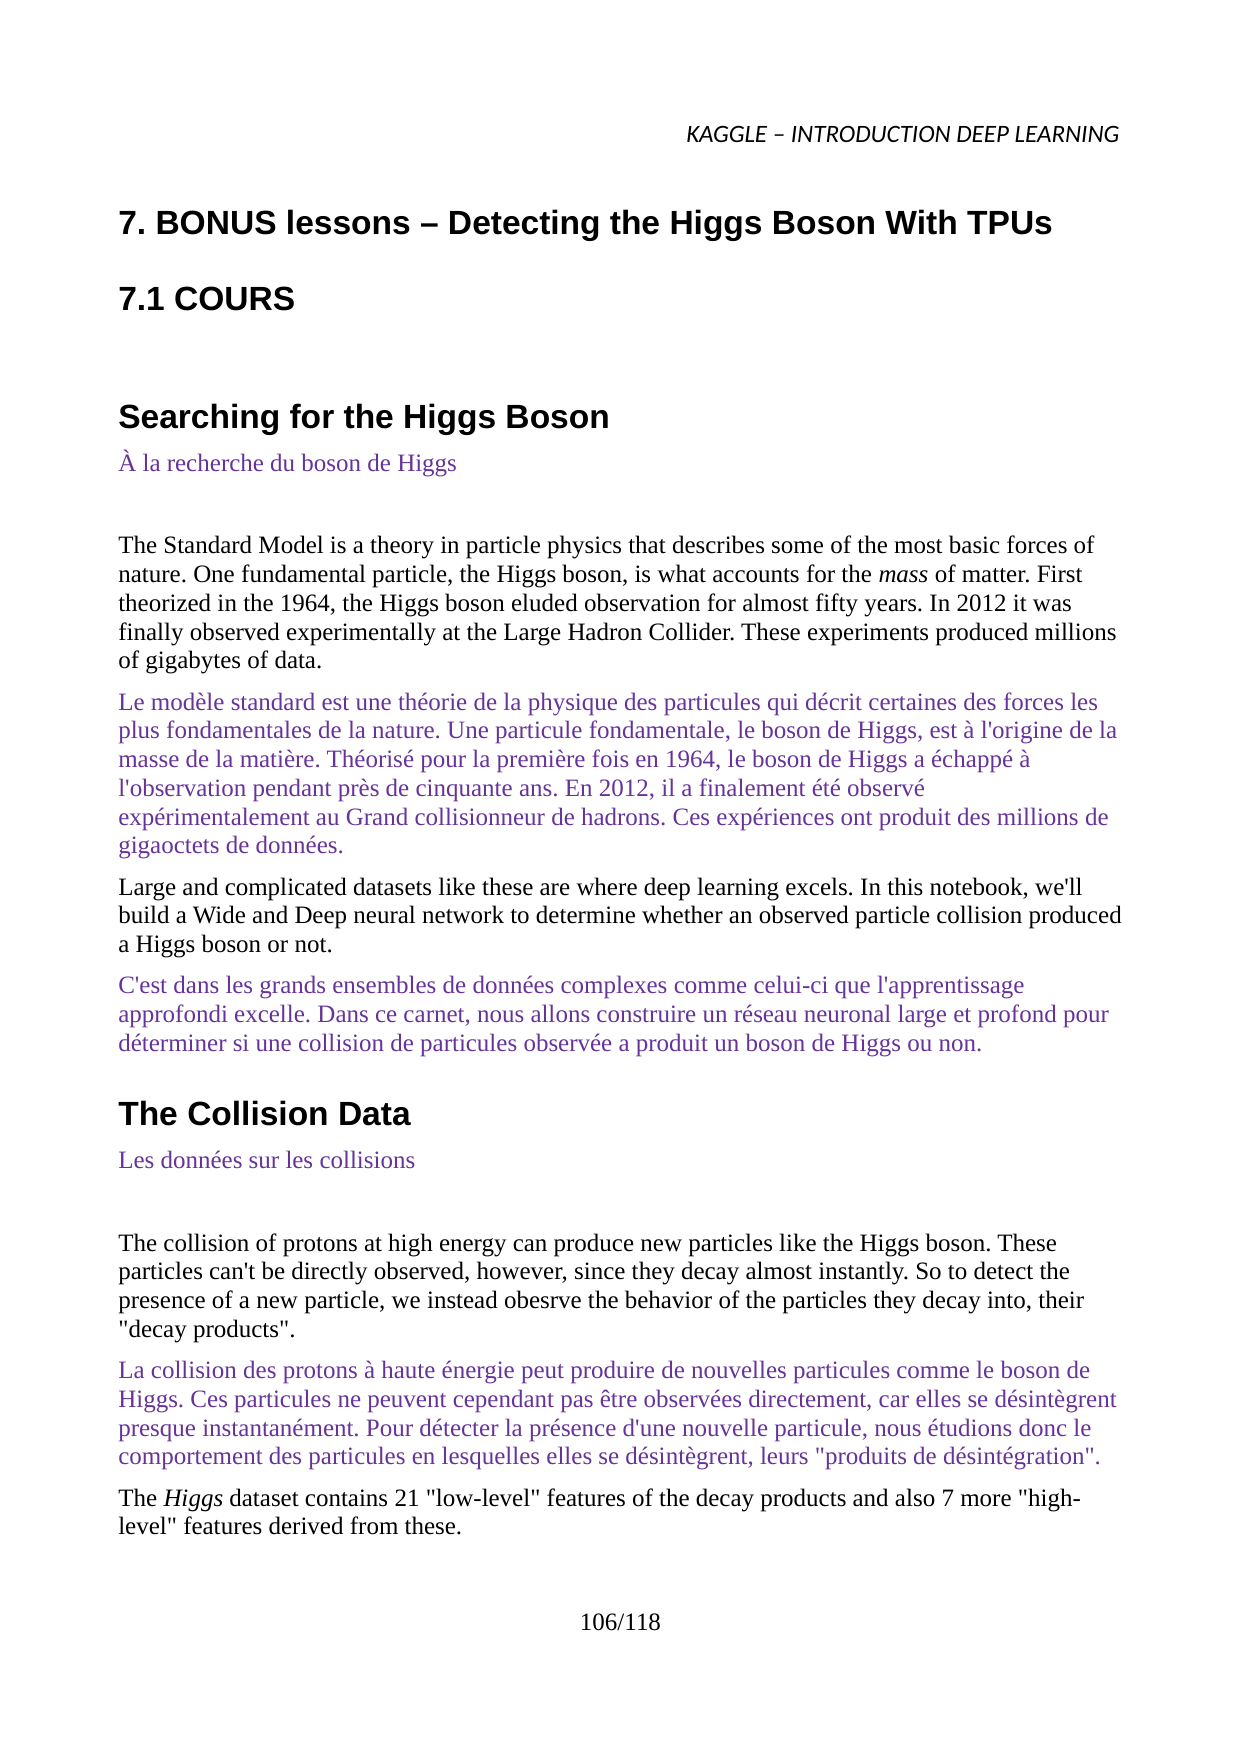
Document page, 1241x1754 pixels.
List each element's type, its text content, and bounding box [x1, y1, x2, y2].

text C'est dans les grands ensembles de données complexes comme celui-ci que l'apprentissage approfondi excelle. Dans ce carnet, nous allons construire un réseau neuronal large et profond pour déterminer si une collision de particules observée a produit un boson de Higgs ou non. [118, 970, 1122, 1057]
subtitle 7.1 COURS [118, 279, 1122, 318]
subtitle 7. BONUS lessons – Detecting the Higgs Boson With TPUs [118, 203, 1122, 242]
text Le modèle standard est une théorie de la physique des particules qui décrit certaines des forces les plus fondamentales de la nature. Une particule fondamentale, le boson de Higgs, est à l'origine de la masse de la matière. Théorisé pour la première fois en 1964, le boson de Higgs a échappé à l'observation pendant près de cinquante ans. En 2012, il a finalement été observé expérimentalement au Grand collisionneur de hadrons. Ces expériences ont produit des millions de gigaoctets de données. [118, 687, 1122, 859]
text The Higgs dataset contains 21 "low-level" features of the decay products and also 7 more "high-level" features derived from these. [118, 1483, 1122, 1540]
text The Standard Model is a theory in particle physics that describes some of the most basic forces of nature. One fundamental particle, the Higgs boson, is what accounts for the mass of matter. First theorized in the 1964, the Higgs boson eluded observation for almost fifty years. In 2012 it was finally observed experimentally at the Large Hadron Collider. These experiments produced millions of gigabytes of data. [118, 530, 1122, 674]
subtitle Searching for the Higgs Boson [118, 397, 1122, 435]
subtitle The Collision Data [118, 1094, 1122, 1133]
text The collision of protons at high energy can produce new particles like the Higgs boson. These particles can't be directly observed, however, since they decay almost instantly. So to detect the presence of a new particle, we instead obesrve the behavior of the particles they decay into, their "decay products". [118, 1228, 1122, 1343]
text Large and complicated datasets like these are where deep learning excels. In this notebook, we'll build a Wide and Deep neural network to determine whether an observed particle collision produced a Higgs boson or not. [118, 872, 1122, 958]
text Les données sur les collisions [118, 1145, 1122, 1174]
text La collision des protons à haute énergie peut produire de nouvelles particules comme le boson de Higgs. Ces particules ne peuvent cependant pas être observées directement, car elles se désintègrent presque instantanément. Pour détecter la présence d'une nouvelle particule, nous étudions donc le comportement des particules en lesquelles elles se désintègrent, leurs "produits de désintégration". [118, 1355, 1122, 1470]
text À la recherche du boson de Higgs [118, 448, 1122, 477]
